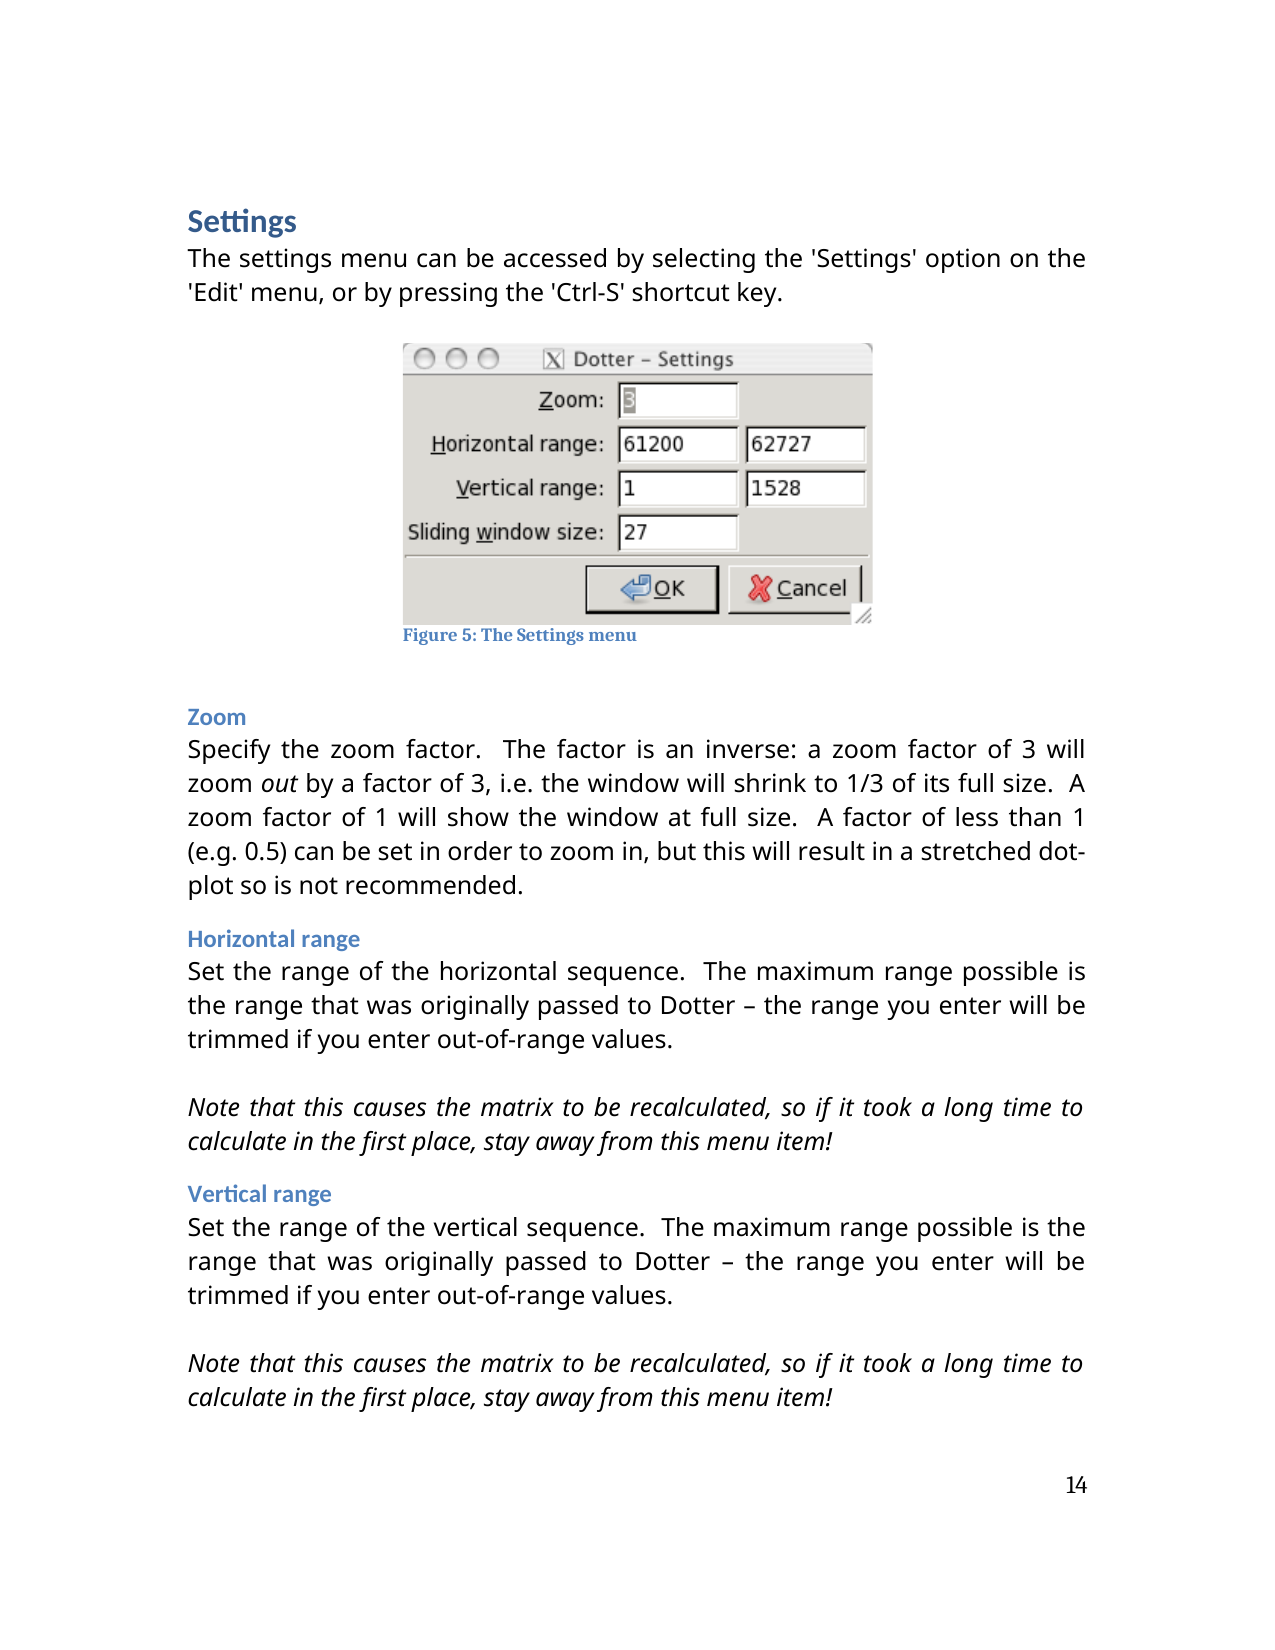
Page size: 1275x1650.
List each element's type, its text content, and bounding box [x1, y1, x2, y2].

subtitle Vertical range [187, 1179, 1087, 1209]
subtitle Settings [187, 200, 1087, 241]
text Figure 5: The Settings menu [403, 625, 872, 646]
text Note that this causes the matrix to be recalculated, so if it took a long time to calculate in the first place, stay away from this menu item! [187, 1345, 1087, 1413]
text Note that this causes the matrix to be recalculated, so if it took a long time to calculate in the first place, stay away from this menu item! [187, 1090, 1087, 1158]
text Specify the zoom factor. The factor is an inverse: a zoom factor of 3 will zoom out by a factor of 3, i.e. the window will shrink to 1/3 of its full size. A zoom factor of 1 will show the window at full size. A factor of less than 1 (e.g. 0.5) can be set in order to zoom in, but this will result in a stretched dot-plot so is not recommended. [187, 732, 1087, 902]
text Set the range of the vertical sequence. The maximum range possible is the range that was originally passed to Dotter – the range you enter will be trimmed if you enter out-of-range values. [187, 1209, 1087, 1311]
subtitle Zoom [187, 701, 1087, 732]
subtitle Horizontal range [187, 923, 1087, 953]
text The settings menu can be accessed by selecting the 'Settings' option on the 'Edit' menu, or by pressing the 'Ctrl-S' shortcut key. [187, 241, 1087, 309]
picture [402, 343, 873, 625]
text Set the range of the horizontal sequence. The maximum range possible is the range that was originally passed to Dotter – the range you enter will be trimmed if you enter out-of-range values. [187, 953, 1087, 1056]
